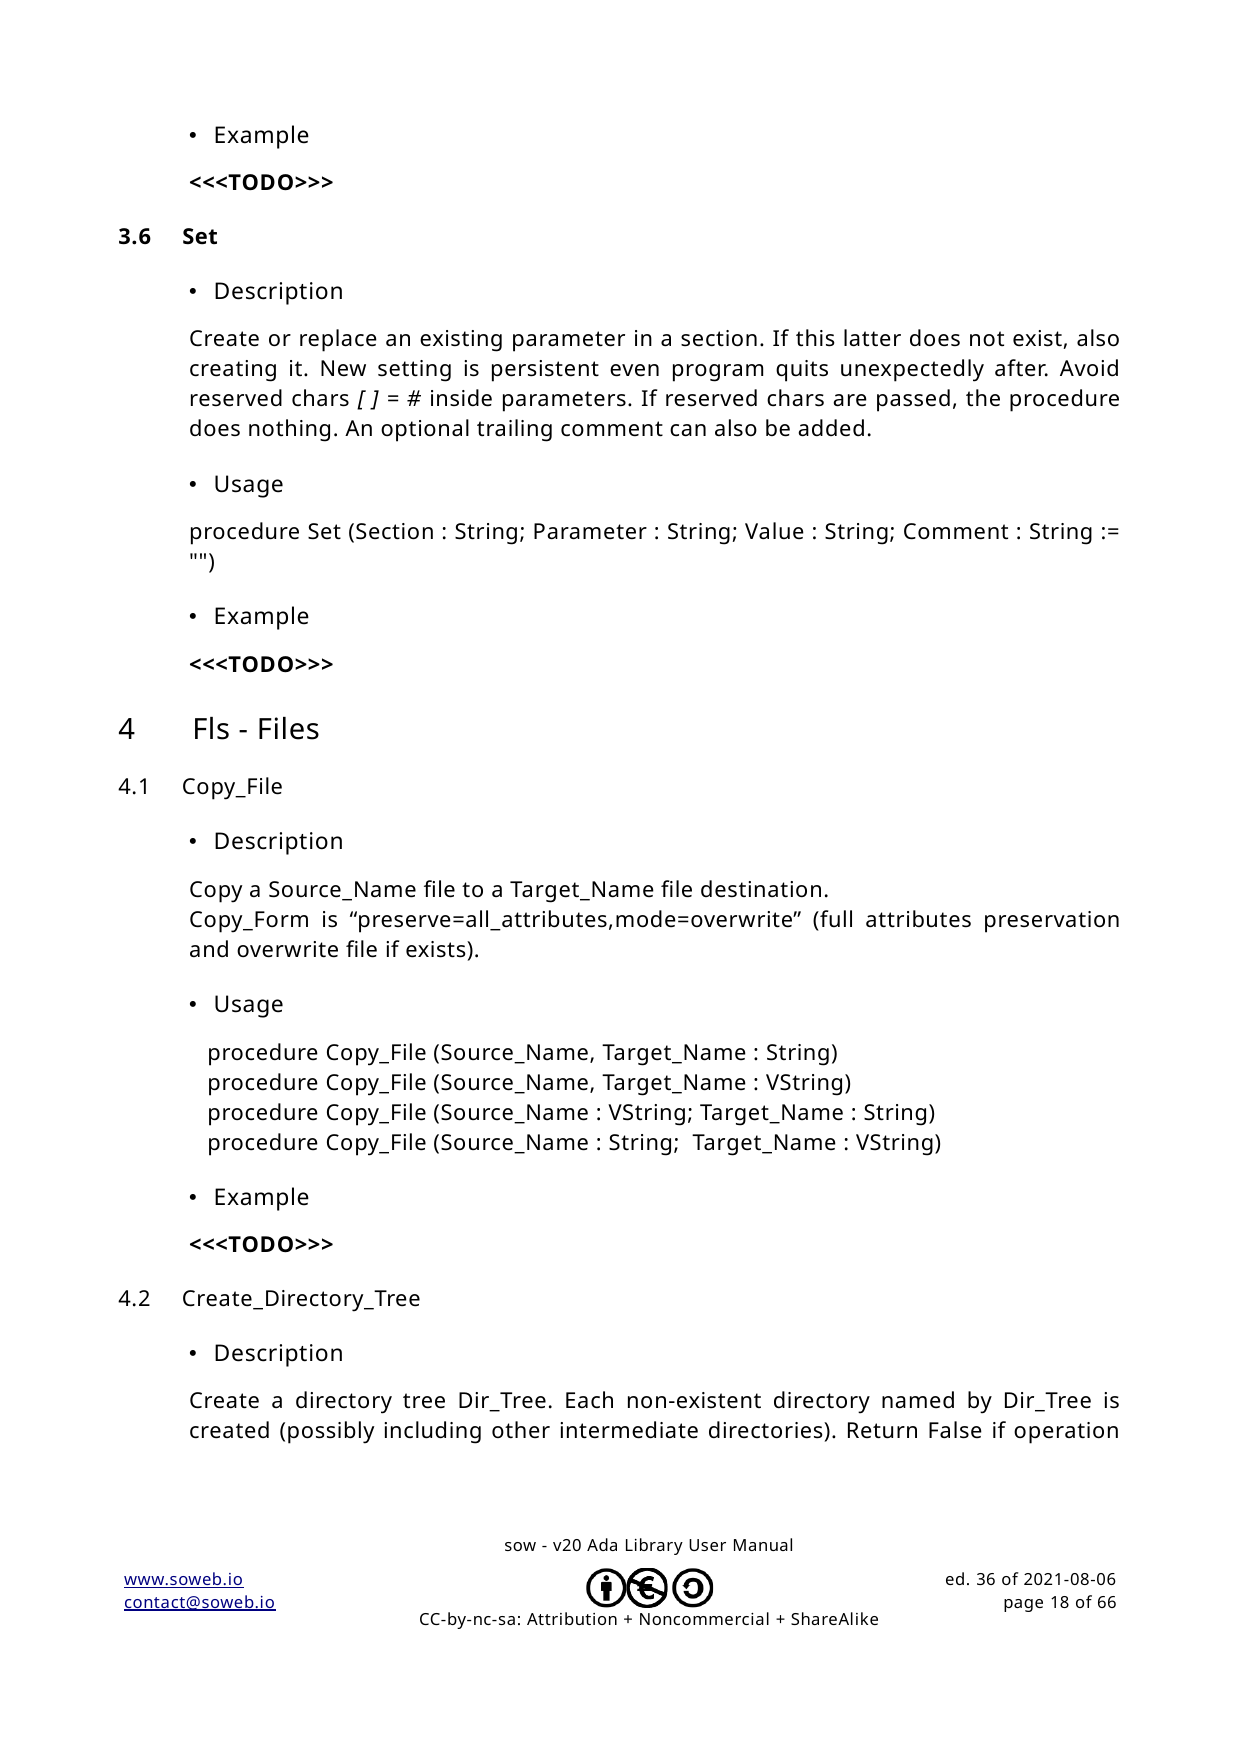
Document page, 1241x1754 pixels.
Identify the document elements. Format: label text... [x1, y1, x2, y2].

subtitle Create_Directory_Tree [118, 1283, 1122, 1313]
subtitle Description [189, 825, 1122, 856]
subtitle Description [189, 274, 1122, 306]
subtitle Example [189, 1180, 1122, 1211]
subtitle Set [118, 221, 1122, 251]
subtitle Example [189, 118, 1122, 149]
text Create a directory tree Dir_Tree. Each non-existent directory named by Dir_Tree is created (possibly including other intermediate directories). Return False if operation [189, 1385, 1122, 1445]
text procedure Copy_File (Source_Name : VString; Target_Name : String) [189, 1096, 1122, 1126]
picture [672, 1568, 714, 1608]
text procedure Copy_File (Source_Name, Target_Name : String) [189, 1036, 1122, 1066]
picture [585, 1568, 668, 1608]
text <<<TODO>>> [189, 1229, 1122, 1259]
subtitle Copy_File [118, 771, 1122, 801]
text Copy a Source_Name file to a Target_Name file destination. [189, 874, 1122, 904]
text Copy_Form is “preserve=all_attributes,mode=overwrite” (full attributes preservation and overwrite file if exists). [189, 904, 1122, 964]
subtitle Fls - Files [118, 708, 1122, 747]
text <<<TODO>>> [189, 167, 1122, 197]
text procedure Set (Section : String; Parameter : String; Value : String; Comment : String := "") [189, 516, 1122, 576]
subtitle Usage [189, 467, 1122, 498]
text procedure Copy_File (Source_Name, Target_Name : VString) [189, 1066, 1122, 1096]
text <<<TODO>>> [189, 648, 1122, 678]
subtitle Example [189, 599, 1122, 631]
subtitle Description [189, 1336, 1122, 1367]
text procedure Copy_File (Source_Name : String; Target_Name : VString) [189, 1126, 1122, 1156]
subtitle Usage [189, 987, 1122, 1019]
text Create or replace an existing parameter in a section. If this latter does not exist, also creating it. New setting is persistent even program quits unexpectedly after. Avoid reserved chars [ ] = # inside parameters. If reserved chars are passed, the procedure does nothing. An optional trailing comment can also be added. [189, 323, 1122, 443]
